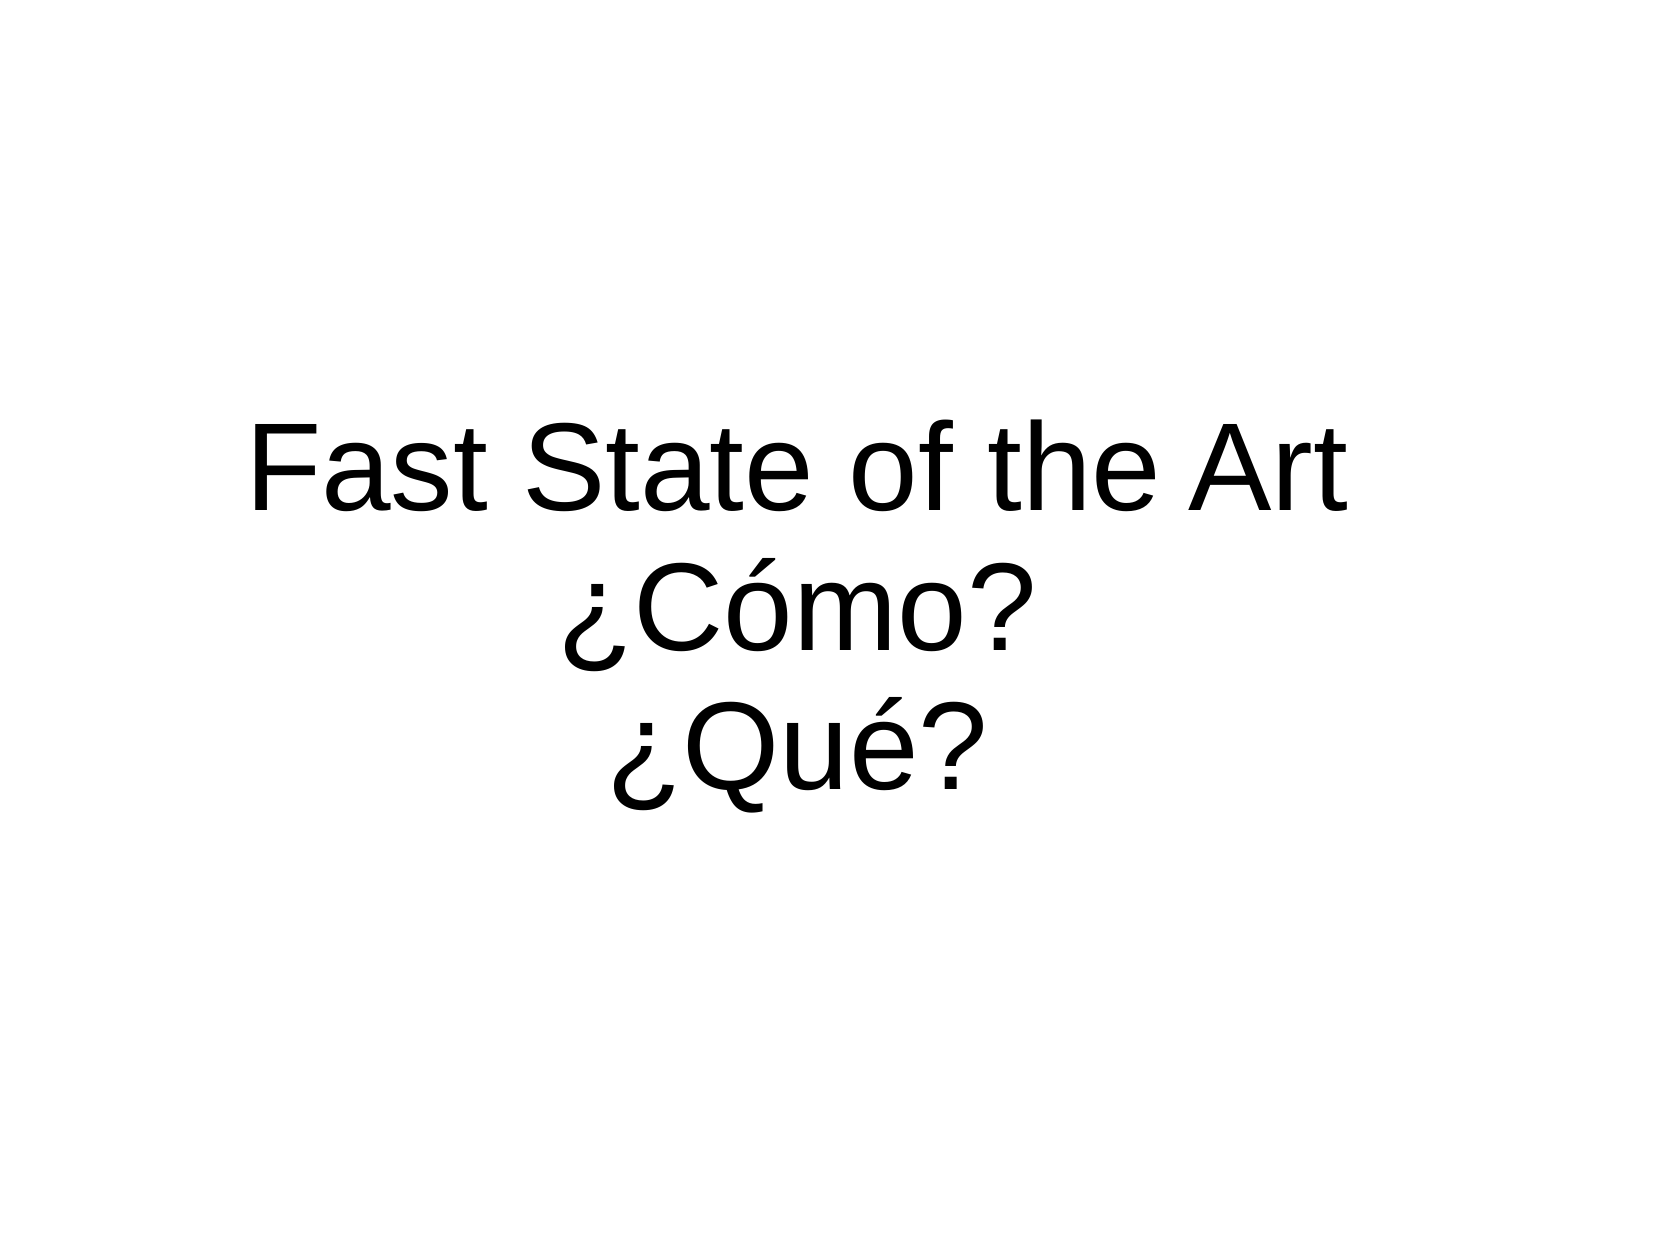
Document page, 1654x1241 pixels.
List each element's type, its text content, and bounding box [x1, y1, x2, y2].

text_box Fast State of the Art ¿Cómo? ¿Qué? [188, 389, 1406, 824]
